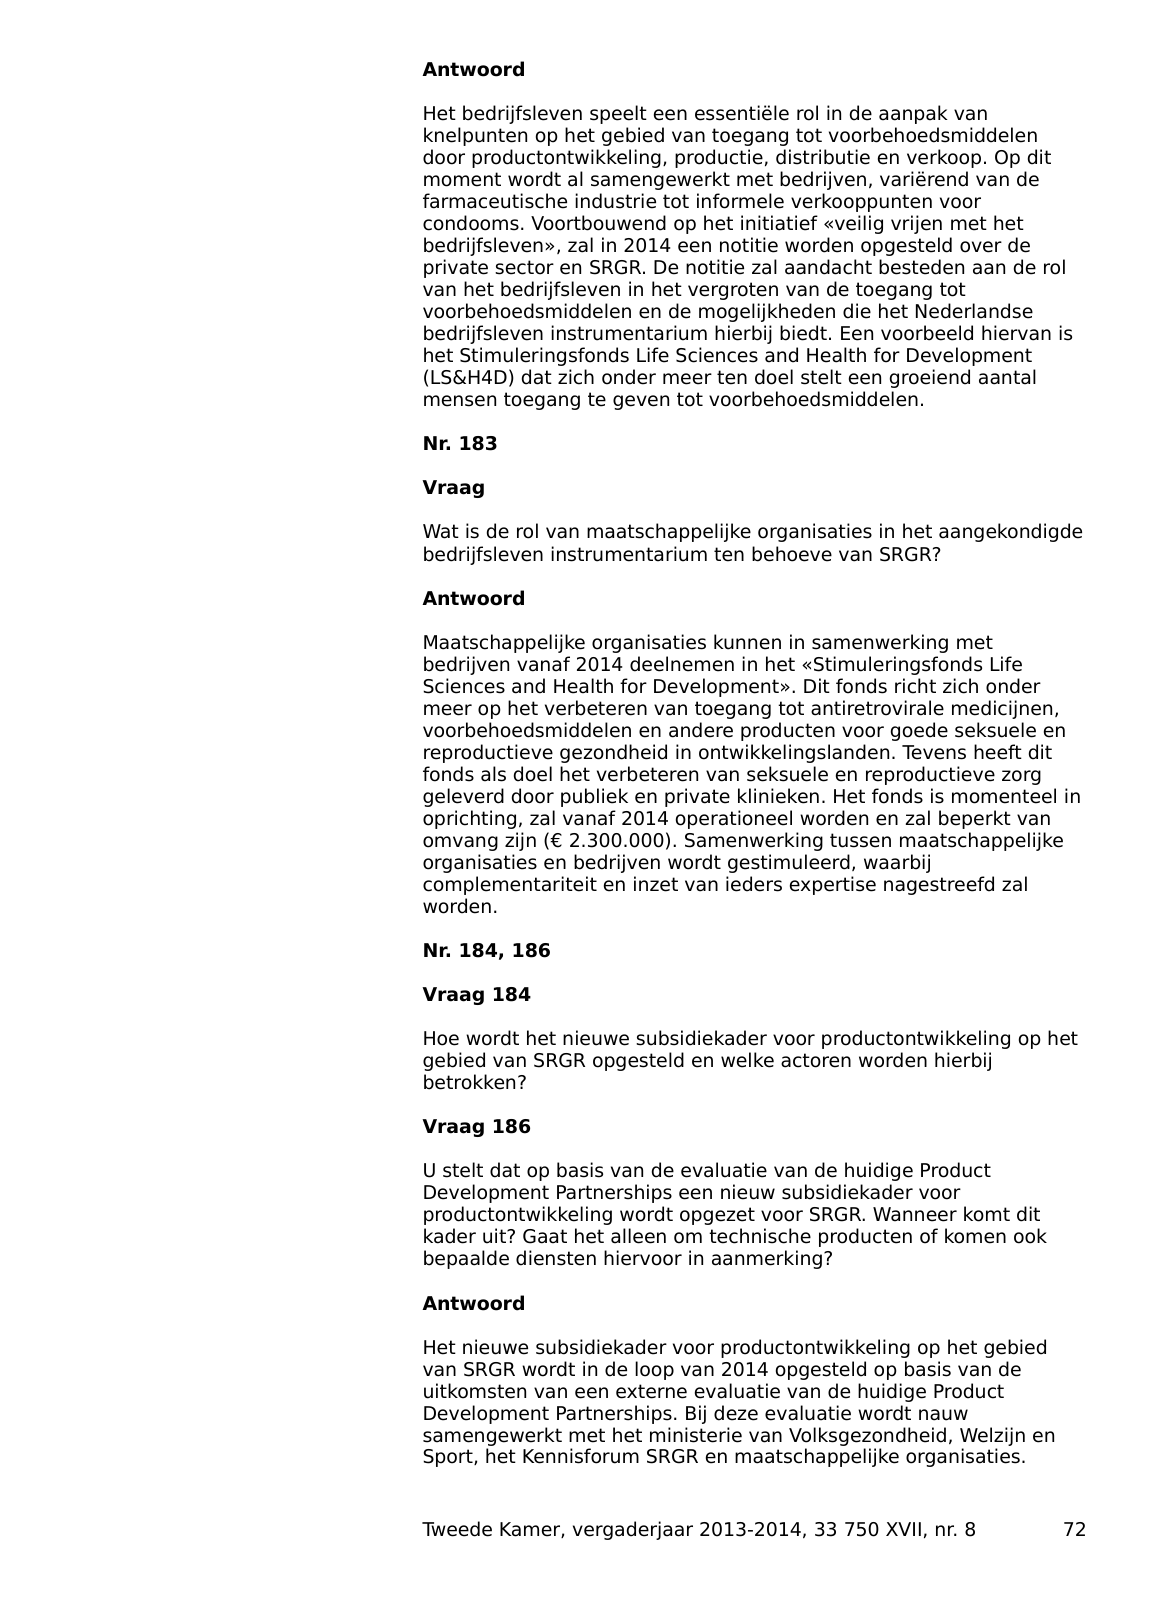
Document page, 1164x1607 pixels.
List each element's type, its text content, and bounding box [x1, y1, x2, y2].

subtitle Vraag 184 [422, 984, 1087, 1006]
subtitle Vraag 186 [422, 1116, 1087, 1138]
text Maatschappelijke organisaties kunnen in samenwerking met bedrijven vanaf 2014 deelnemen in het «Stimuleringsfonds Life Sciences and Health for Development». Dit fonds richt zich onder meer op het verbeteren van toegang tot antiretrovirale medicijnen, voorbehoedsmiddelen en andere producten voor goede seksuele en reproductieve gezondheid in ontwikkelingslanden. Tevens heeft dit fonds als doel het verbeteren van seksuele en reproductieve zorg geleverd door publiek en private klinieken. Het fonds is momenteel in oprichting, zal vanaf 2014 operationeel worden en zal beperkt van omvang zijn (€ 2.300.000). Samenwerking tussen maatschappelijke organisaties en bedrijven wordt gestimuleerd, waarbij complementariteit en inzet van ieders expertise nagestreefd zal worden. [422, 632, 1087, 917]
subtitle Nr. 183 [422, 433, 1087, 455]
text Het bedrijfsleven speelt een essentiële rol in de aanpak van knelpunten op het gebied van toegang tot voorbehoedsmiddelen door productontwikkeling, productie, distributie en verkoop. Op dit moment wordt al samengewerkt met bedrijven, variërend van de farmaceutische industrie tot informele verkooppunten voor condooms. Voortbouwend op het initiatief «veilig vrijen met het bedrijfsleven», zal in 2014 een notitie worden opgesteld over de private sector en SRGR. De notitie zal aandacht besteden aan de rol van het bedrijfsleven in het vergroten van de toegang tot voorbehoedsmiddelen en de mogelijkheden die het Nederlandse bedrijfsleven instrumentarium hierbij biedt. Een voorbeeld hiervan is het Stimuleringsfonds Life Sciences and Health for Development (LS&H4D) dat zich onder meer ten doel stelt een groeiend aantal mensen toegang te geven tot voorbehoedsmiddelen. [422, 103, 1087, 411]
text Het nieuwe subsidiekader voor productontwikkeling op het gebied van SRGR wordt in de loop van 2014 opgesteld op basis van de uitkomsten van een externe evaluatie van de huidige Product Development Partnerships. Bij deze evaluatie wordt nauw samengewerkt met het ministerie van Volksgezondheid, Welzijn en Sport, het Kennisforum SRGR en maatschappelijke organisaties. [422, 1337, 1087, 1468]
subtitle Antwoord [422, 1292, 1087, 1314]
subtitle Antwoord [422, 588, 1087, 609]
subtitle Vraag [422, 477, 1087, 499]
text U stelt dat op basis van de evaluatie van de huidige Product Development Partnerships een nieuw subsidiekader voor productontwikkeling wordt opgezet voor SRGR. Wanneer komt dit kader uit? Gaat het alleen om technische producten of komen ook bepaalde diensten hiervoor in aanmerking? [422, 1160, 1087, 1270]
subtitle Antwoord [422, 59, 1087, 81]
subtitle Nr. 184, 186 [422, 940, 1087, 962]
text Wat is de rol van maatschappelijke organisaties in het aangekondigde bedrijfsleven instrumentarium ten behoeve van SRGR? [422, 521, 1087, 565]
text Hoe wordt het nieuwe subsidiekader voor productontwikkeling op het gebied van SRGR opgesteld en welke actoren worden hierbij betrokken? [422, 1028, 1087, 1094]
